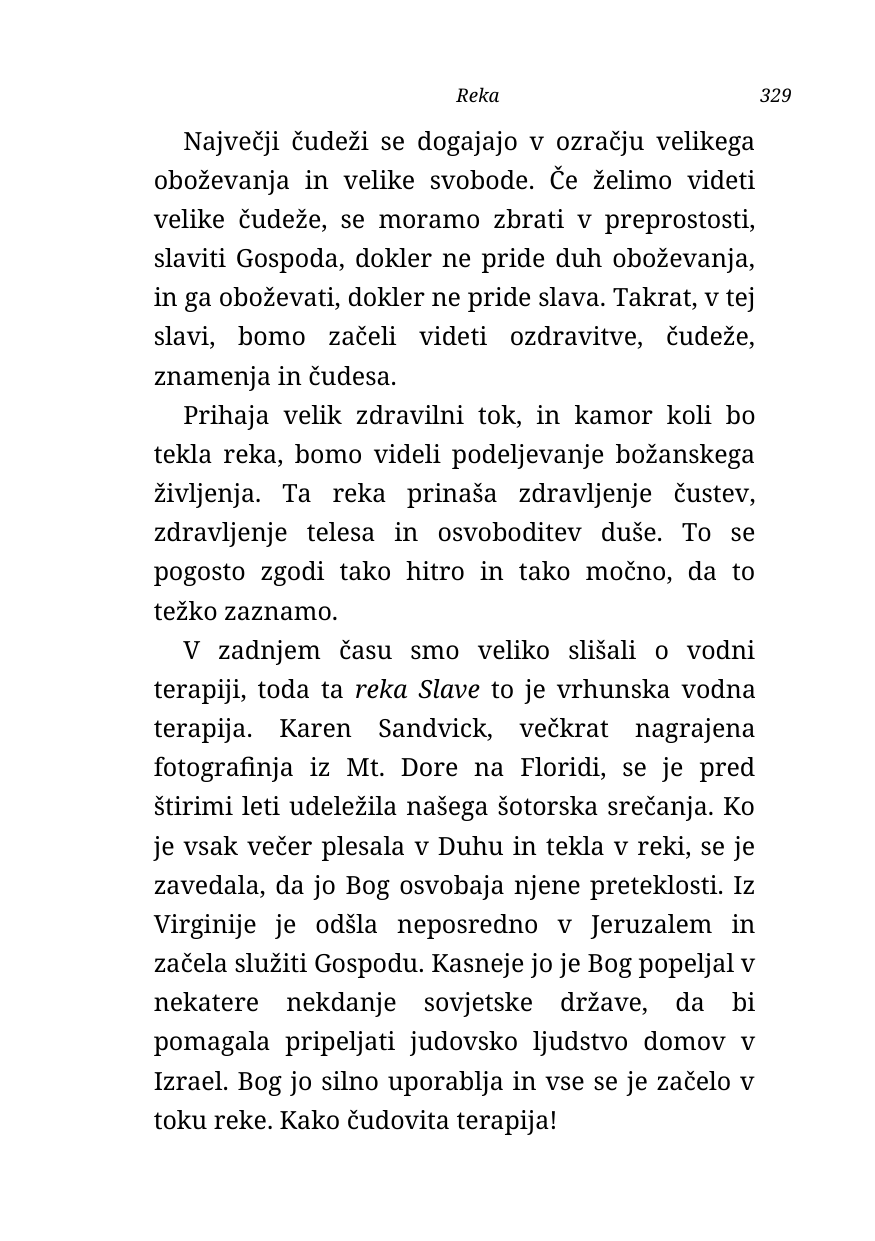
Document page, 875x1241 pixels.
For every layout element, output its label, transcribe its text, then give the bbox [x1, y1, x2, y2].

text V zadnjem času smo veliko slišali o vodni terapiji, toda ta reka Slave to je vrhunska vodna terapija. Karen Sandvick, večkrat nagrajena fotografinja iz Mt. Dore na Floridi, se je pred štirimi leti udeležila našega šotorska srečanja. Ko je vsak večer plesala v Duhu in tekla v reki, se je zavedala, da jo Bog osvobaja njene preteklosti. Iz Virginije je odšla neposredno v Jeruzalem in začela služiti Gospodu. Kasneje jo je Bog popeljal v nekatere nekdanje sovjetske države, da bi pomagala pripeljati judovsko ljudstvo domov v Izrael. Bog jo silno uporablja in vse se je začelo v toku reke. Kako čudovita terapija! [153, 632, 756, 1136]
text Prihaja velik zdravilni tok, in kamor koli bo tekla reka, bomo videli podeljevanje božanskega življenja. Ta reka prinaša zdravljenje čustev, zdravljenje telesa in osvoboditev duše. To se pogosto zgodi tako hitro in tako močno, da to težko zaznamo. [153, 397, 756, 627]
text Največji čudeži se dogajajo v ozračju velikega oboževanja in velike svobode. Če želimo videti velike čudeže, se moramo zbrati v preprostosti, slaviti Gospoda, dokler ne pride duh oboževanja, in ga oboževati, dokler ne pride slava. Takrat, v tej slavi, bomo začeli videti ozdravitve, čudeže, znamenja in čudesa. [153, 123, 756, 392]
